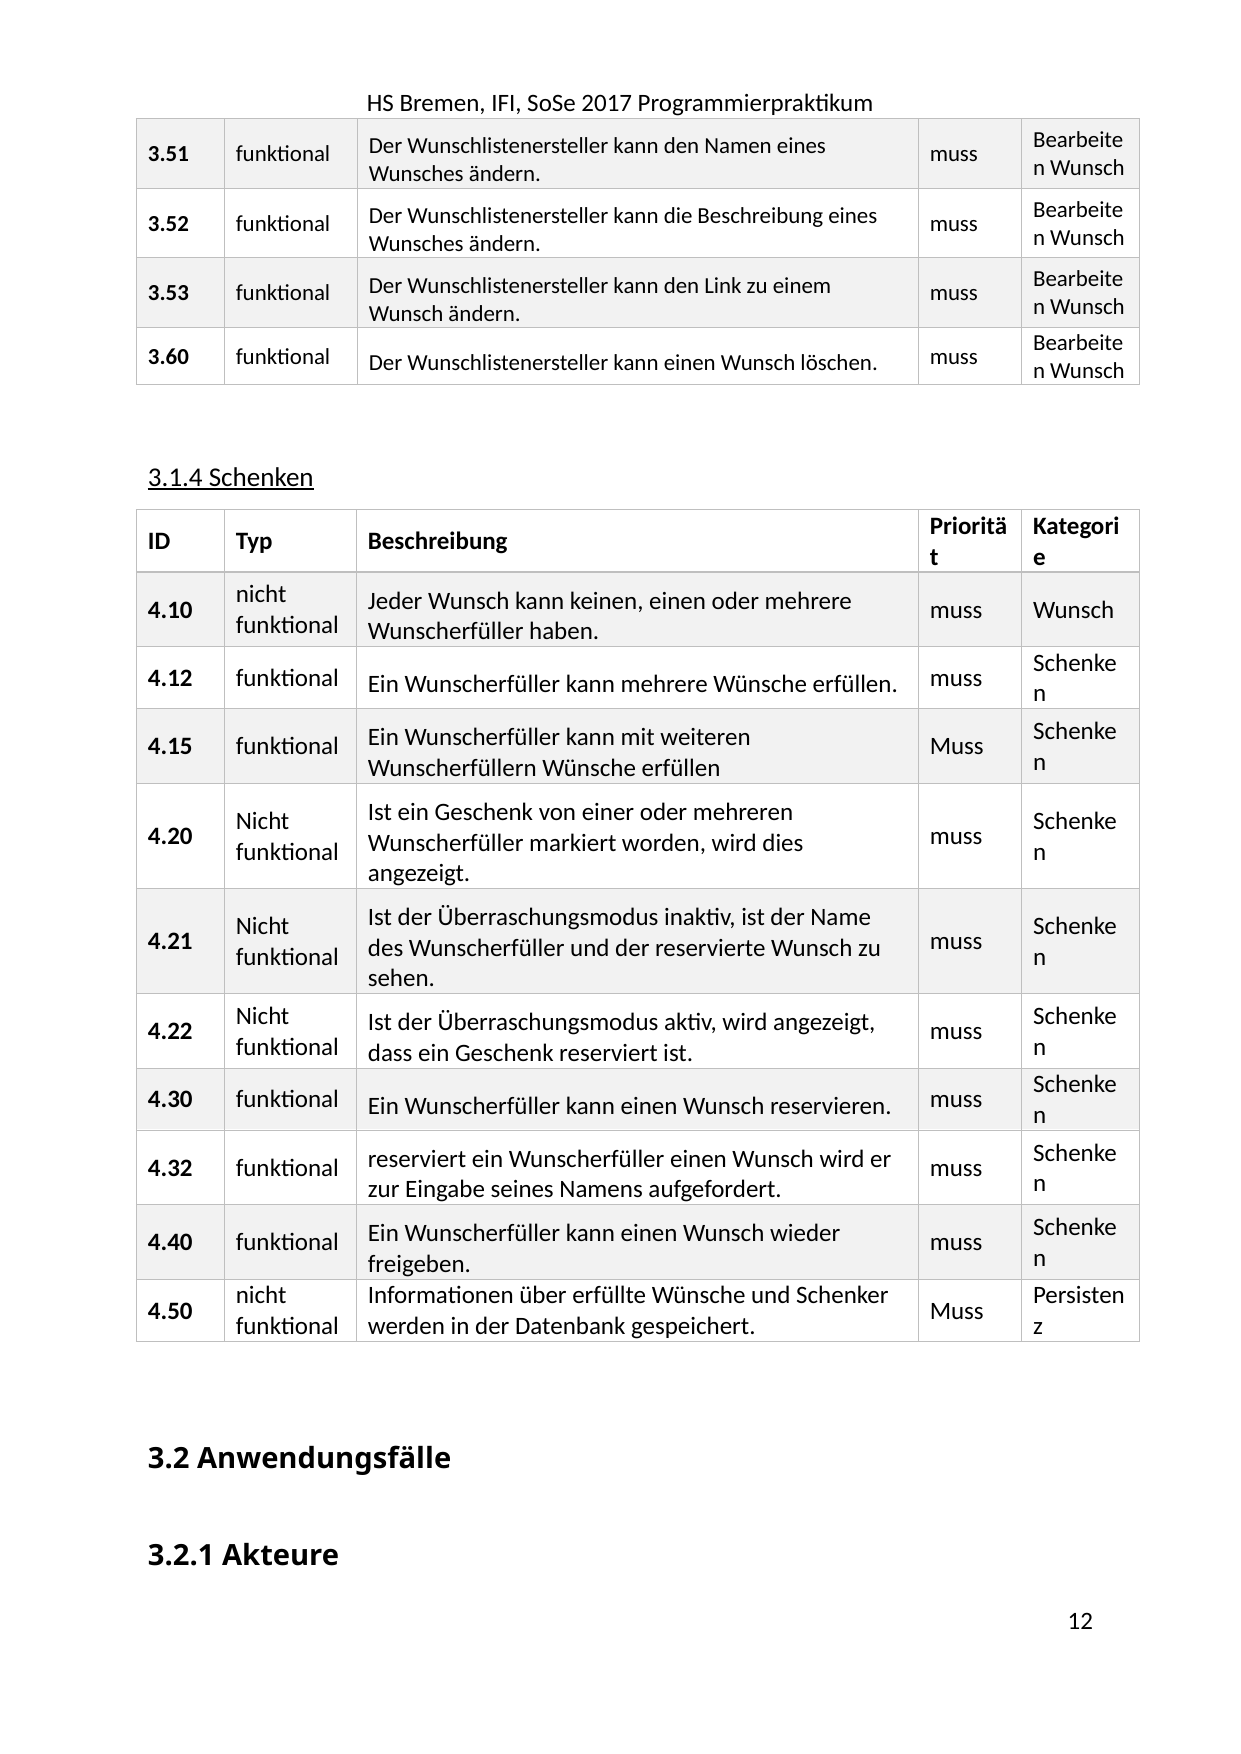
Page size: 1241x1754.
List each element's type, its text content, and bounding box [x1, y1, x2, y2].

table_cell funktional [225, 189, 357, 257]
table_cell muss [919, 784, 1021, 888]
table_cell Nicht funktional [225, 994, 356, 1067]
table_cell Schenken [1022, 994, 1139, 1067]
table_cell funktional [225, 1205, 356, 1279]
table_cell reserviert ein Wunscherfüller einen Wunsch wird er zur Eingabe seines Namens aufgefordert. [357, 1131, 918, 1204]
subtitle 3.2 Anwendungsfälle [148, 1437, 1093, 1477]
table_cell Ein Wunscherfüller kann mehrere Wünsche erfüllen. [357, 647, 918, 708]
table_cell Informationen über erfüllte Wünsche und Schenker werden in der Datenbank gespeichert. [357, 1280, 918, 1341]
table_cell Ein Wunscherfüller kann einen Wunsch reservieren. [357, 1069, 918, 1129]
table_cell funktional [225, 119, 357, 188]
table_cell muss [919, 1131, 1021, 1204]
table_header ID [137, 510, 224, 571]
table_header Priorität [919, 510, 1021, 571]
table_cell Schenken [1022, 889, 1139, 993]
table_cell muss [919, 889, 1021, 993]
table_cell muss [919, 573, 1021, 646]
table_cell Der Wunschlistenersteller kann den Link zu einem Wunsch ändern. [358, 258, 918, 327]
table_cell 4.21 [137, 889, 224, 993]
table_cell 4.20 [137, 784, 224, 888]
table_cell Ist ein Geschenk von einer oder mehreren Wunscherfüller markiert worden, wird dies angezeigt. [357, 784, 918, 888]
table_cell 3.60 [137, 328, 224, 384]
subtitle 3.2.1 Akteure [148, 1534, 1093, 1574]
table_cell Wunsch [1022, 573, 1139, 646]
table_cell Bearbeiten Wunsch [1022, 328, 1139, 384]
table_cell Der Wunschlistenersteller kann die Beschreibung eines Wunsches ändern. [358, 189, 918, 257]
table_cell Muss [919, 1280, 1021, 1341]
table_cell 4.22 [137, 994, 224, 1067]
table_cell Muss [919, 709, 1021, 783]
table_cell Nicht funktional [225, 784, 356, 888]
table_cell 3.51 [137, 119, 224, 188]
table_cell 3.52 [137, 189, 224, 257]
table_cell 4.10 [137, 573, 224, 646]
table_cell muss [919, 328, 1021, 384]
table_cell 4.50 [137, 1280, 224, 1341]
subtitle 3.1.4 Schenken [148, 460, 1093, 493]
table_cell funktional [225, 647, 356, 708]
table_cell Nicht funktional [225, 889, 356, 993]
table_cell Persistenz [1022, 1280, 1139, 1341]
table_cell Bearbeiten Wunsch [1022, 258, 1139, 327]
table_cell Der Wunschlistenersteller kann den Namen eines Wunsches ändern. [358, 119, 918, 188]
table_cell muss [919, 647, 1021, 708]
table_cell 3.53 [137, 258, 224, 327]
table_cell nicht funktional [225, 573, 356, 646]
table_cell Schenken [1022, 709, 1139, 783]
table_cell muss [919, 189, 1021, 257]
table_cell muss [919, 1205, 1021, 1279]
table_cell 4.12 [137, 647, 224, 708]
table_cell muss [919, 1069, 1021, 1129]
table_cell 4.32 [137, 1131, 224, 1204]
table_cell Schenken [1022, 1131, 1139, 1204]
table_header Typ [225, 510, 356, 571]
table_cell nicht funktional [225, 1280, 356, 1341]
table_cell funktional [225, 709, 356, 783]
table_cell Bearbeiten Wunsch [1022, 189, 1139, 257]
table_cell 4.40 [137, 1205, 224, 1279]
table_cell Ist der Überraschungsmodus inaktiv, ist der Name des Wunscherfüller und der reservierte Wunsch zu sehen. [357, 889, 918, 993]
table_cell Jeder Wunsch kann keinen, einen oder mehrere Wunscherfüller haben. [357, 573, 918, 646]
table_cell funktional [225, 258, 357, 327]
table_cell Schenken [1022, 1069, 1139, 1129]
table_header Beschreibung [357, 510, 918, 571]
table_cell Bearbeiten Wunsch [1022, 119, 1139, 188]
table_cell Ein Wunscherfüller kann einen Wunsch wieder freigeben. [357, 1205, 918, 1279]
table_cell Der Wunschlistenersteller kann einen Wunsch löschen. [358, 328, 918, 384]
table_cell funktional [225, 328, 357, 384]
table_cell muss [919, 994, 1021, 1067]
table_cell 4.30 [137, 1069, 224, 1129]
table_cell Schenken [1022, 1205, 1139, 1279]
table_header Kategorie [1022, 510, 1139, 571]
table_cell muss [919, 119, 1021, 188]
table_cell Schenken [1022, 647, 1139, 708]
table_cell funktional [225, 1131, 356, 1204]
table_cell muss [919, 258, 1021, 327]
table_cell Ist der Überraschungsmodus aktiv, wird angezeigt, dass ein Geschenk reserviert ist. [357, 994, 918, 1067]
table_cell Ein Wunscherfüller kann mit weiteren Wunscherfüllern Wünsche erfüllen [357, 709, 918, 783]
table_cell funktional [225, 1069, 356, 1129]
table_cell Schenken [1022, 784, 1139, 888]
table_cell 4.15 [137, 709, 224, 783]
